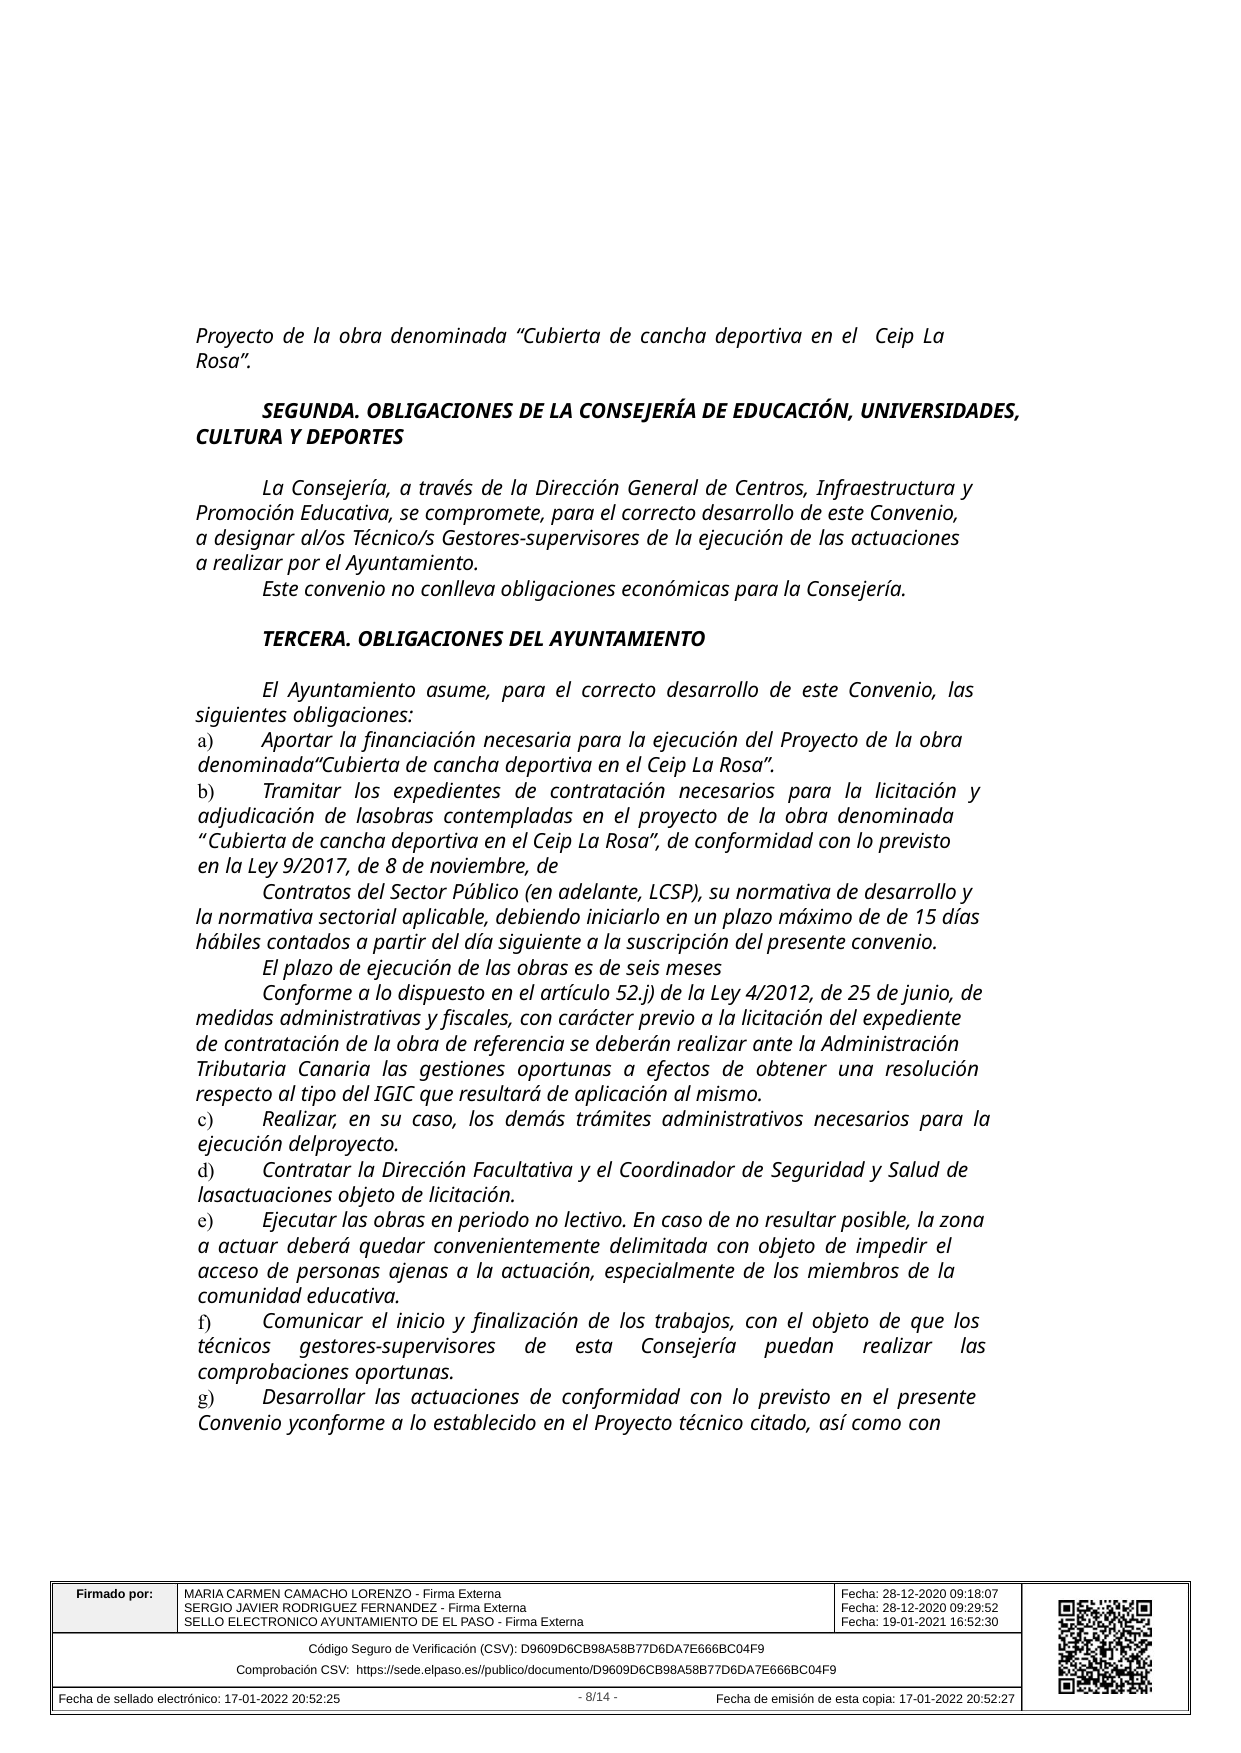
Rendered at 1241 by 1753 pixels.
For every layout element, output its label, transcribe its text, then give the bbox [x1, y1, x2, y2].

text Promoción Educativa, se compromete, para el correcto desarrollo de este Convenio, [195, 500, 1070, 525]
text Fecha: 19-01-2021 16:52:30 [841, 1615, 1022, 1629]
text Fecha: 28-12-2020 09:18:07 [841, 1587, 1022, 1601]
text SELLO ELECTRONICO AYUNTAMIENTO DE EL PASO - Firma Externa [184, 1615, 613, 1629]
text Convenio yconforme a lo establecido en el Proyecto técnico citado, así como con [197, 1410, 1070, 1435]
text a actuar deberá quedar convenientemente delimitada con objeto de impedir el [197, 1233, 1070, 1258]
text hábiles contados a partir del día siguiente a la suscripción del presente convenio. [195, 930, 1070, 955]
text SERGIO JAVIER RODRIGUEZ FERNANDEZ - Firma Externa [184, 1601, 613, 1615]
text acceso de personas ajenas a la actuación, especialmente de los miembros de la [197, 1258, 1070, 1283]
text denominada“Cubierta de cancha deportiva en el Ceip La Rosa”. [197, 753, 1070, 778]
text a realizar por el Ayuntamiento. [195, 551, 1070, 576]
text CULTURA Y DEPORTES [195, 424, 1070, 449]
text f) [197, 1311, 236, 1334]
text Comunicar el inicio y finalización de los trabajos, con el objeto de que los [262, 1309, 1070, 1334]
text Fecha: 28-12-2020 09:29:52 [841, 1601, 1022, 1615]
text de contratación de la obra de referencia se deberán realizar ante la Administración [195, 1031, 1070, 1056]
text El Ayuntamiento asume, para el correcto desarrollo de este Convenio, las [262, 677, 1070, 702]
text Código Seguro de Verificación (CSV): D9609D6CB98A58B77D6DA7E666BC04F9 [308, 1642, 863, 1656]
text ejecución delproyecto. [197, 1132, 1069, 1157]
text MARIA CARMEN CAMACHO LORENZO - Firma Externa [184, 1587, 613, 1601]
picture [51, 1582, 1190, 1714]
text Tributaria Canaria las gestiones oportunas a efectos de obtener una resolución [195, 1057, 1070, 1081]
text comunidad educativa. [197, 1284, 1070, 1309]
text técnicos gestores-supervisores de esta Consejería puedan realizar las [197, 1334, 1070, 1359]
text “ [197, 829, 233, 854]
text Cubierta de cancha deportiva en el Ceip La Rosa”, de conformidad con lo previsto [233, 829, 1070, 854]
text - 8/14 - [578, 1691, 636, 1705]
text La Consejería, a través de la Dirección General de Centros, Infraestructura y [262, 475, 1070, 500]
text Firmado por: [76, 1587, 172, 1601]
text en la Ley 9/2017, de 8 de noviembre, de [197, 854, 625, 879]
text adjudicación de lasobras contempladas en el proyecto de la obra denominada [197, 804, 1070, 828]
text TERCERA. OBLIGACIONES DEL AYUNTAMIENTO [262, 626, 738, 651]
text Comprobación CSV: https://sede.elpaso.es//publico/documento/D9609D6CB98A58B77D6DA7E666BC04F9 [236, 1663, 863, 1677]
text e) [197, 1209, 238, 1232]
text medidas administrativas y fiscales, con carácter previo a la licitación del expediente [195, 1006, 1070, 1031]
text Proyecto de la obra denominada “Cubierta de cancha deportiva en el Ceip La [195, 324, 1070, 348]
text respecto al tipo del IGIC que resultará de aplicación al mismo. [195, 1082, 1070, 1106]
text comprobaciones oportunas. [197, 1360, 1070, 1384]
text Aportar la financiación necesaria para la ejecución del Proyecto de la obra [262, 728, 1070, 753]
text Fecha de sellado electrónico: 17-01-2022 20:52:25 [58, 1692, 365, 1706]
text la normativa sectorial aplicable, debiendo iniciarlo en un plazo máximo de de 15 días [195, 905, 1070, 929]
text Este convenio no conlleva obligaciones económicas para la Consejería. [262, 576, 1011, 601]
text a designar al/os Técnico/s Gestores-supervisores de la ejecución de las actuaciones [195, 526, 1070, 551]
text c) Realizar, en su caso, los demás trámites administrativos necesarios para la [197, 1107, 1069, 1132]
text Contratos del Sector Público (en adelante, LCSP), su normativa de desarrollo y [262, 879, 1070, 904]
text Fecha de emisión de esta copia: 17-01-2022 20:52:27 [716, 1692, 1040, 1706]
text d) [197, 1159, 239, 1182]
text Rosa”. [195, 349, 1070, 373]
text SEGUNDA. OBLIGACIONES DE LA CONSEJERÍA DE EDUCACIÓN, UNIVERSIDADES, [262, 399, 1070, 424]
text a) [197, 729, 262, 752]
text lasactuaciones objeto de licitación. [197, 1183, 581, 1207]
text g) Desarrollar las actuaciones de conformidad con lo previsto en el presente [197, 1385, 1070, 1409]
text El plazo de ejecución de las obras es de seis meses [262, 956, 1070, 980]
text Conforme a lo dispuesto en el artículo 52.j) de la Ley 4/2012, de 25 de junio, de [262, 981, 1070, 1005]
text Contratar la Dirección Facultativa y el Coordinador de Seguridad y Salud de [262, 1157, 1069, 1182]
text Ejecutar las obras en periodo no lectivo. En caso de no resultar posible, la zona [262, 1208, 1070, 1233]
text b) Tramitar los expedientes de contratación necesarios para la licitación y [197, 778, 1070, 803]
text siguientes obligaciones: [195, 703, 1070, 727]
